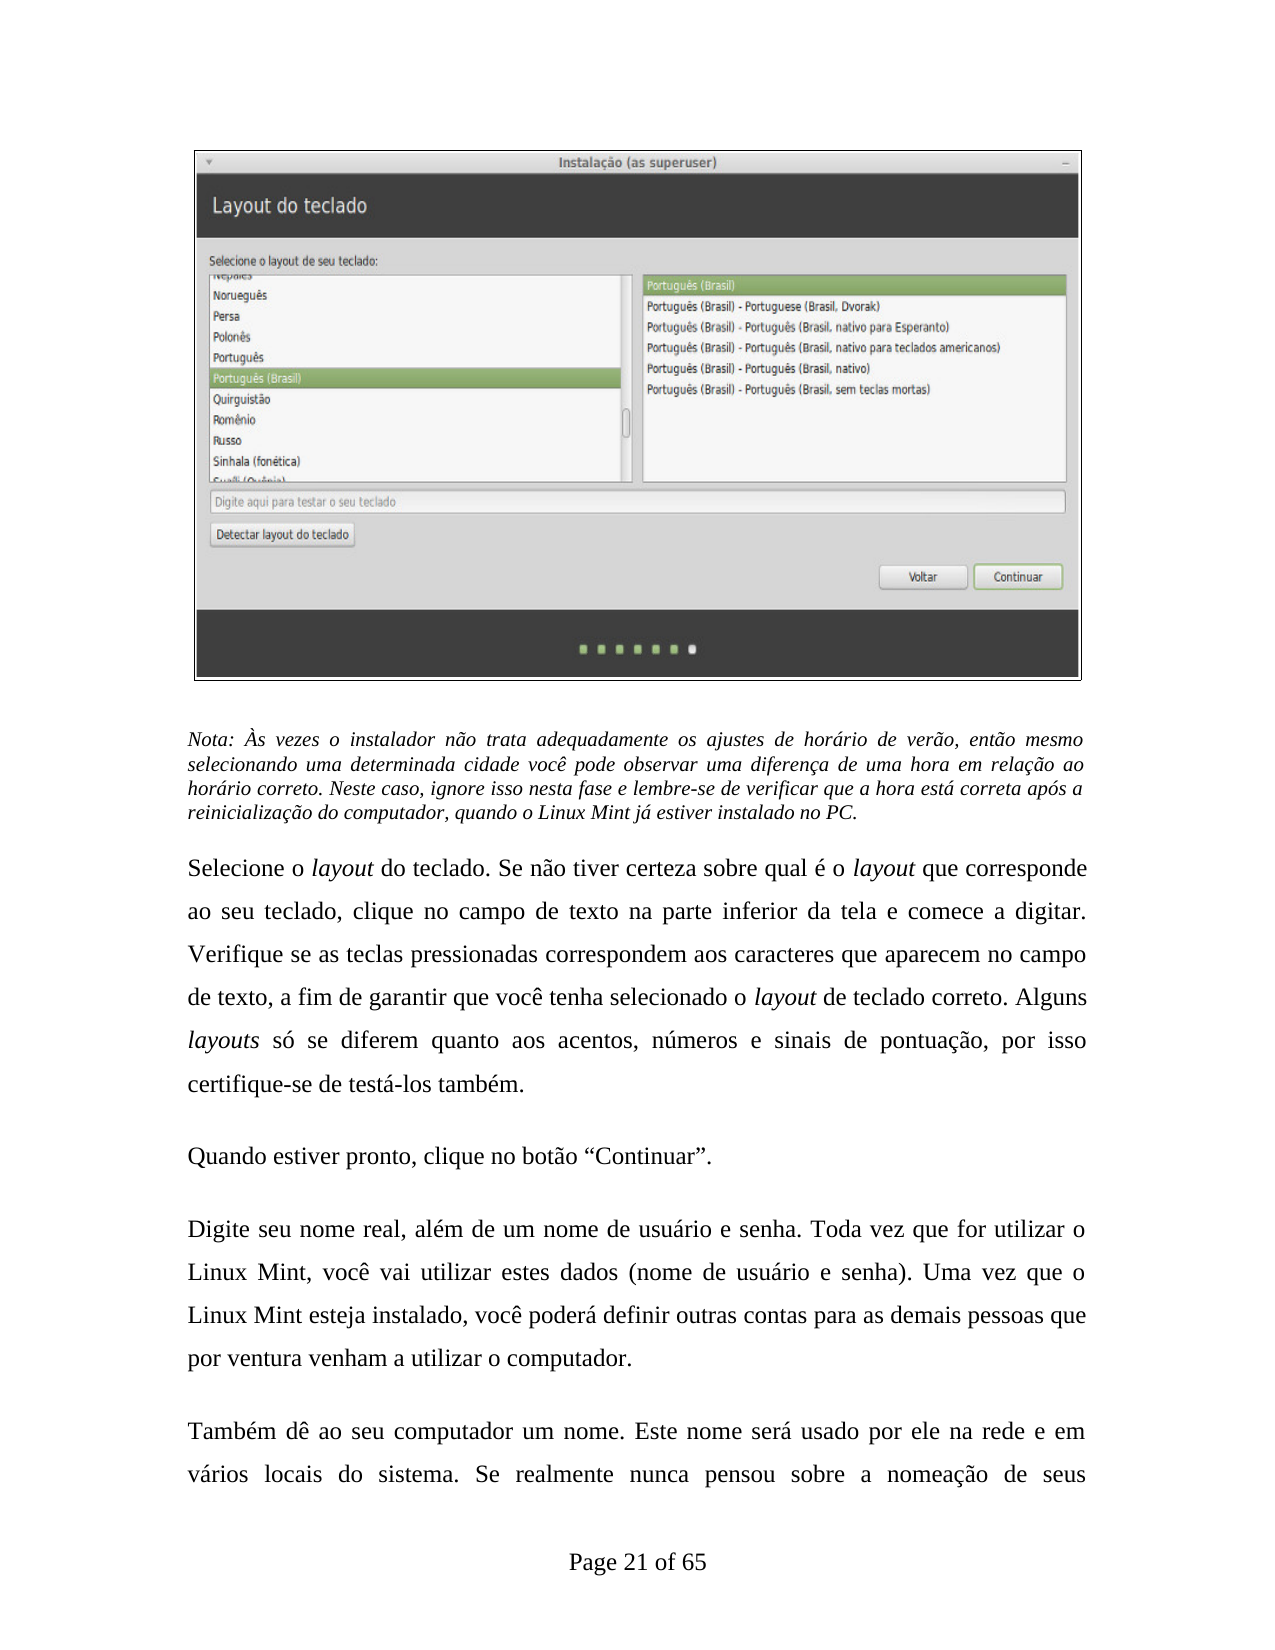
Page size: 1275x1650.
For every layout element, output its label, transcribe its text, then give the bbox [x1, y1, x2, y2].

text Digite seu nome real, além de um nome de usuário e senha. Toda vez que for utilizar o Linux Mint, você vai utilizar estes dados (nome de usuário e senha). Uma vez que o Linux Mint esteja instalado, você poderá definir outras contas para as demais pessoas que por ventura venham a utilizar o computador. [187, 1214, 1087, 1372]
picture [196, 153, 1079, 677]
text Selecione o layout do teclado. Se não tiver certeza sobre qual é o layout que corresponde ao seu teclado, clique no campo de texto na parte inferior da tela e comece a digitar. Verifique se as teclas pressionadas correspondem aos caracteres que aparecem no campo de texto, a fim de garantir que você tenha selecionado o layout de teclado correto. Alguns layouts só se diferem quanto aos acentos, números e sinais de pontuação, por isso certifique-se de testá-los também. [187, 853, 1087, 1097]
text Nota: Às vezes o instalador não trata adequadamente os ajustes de horário de verão, então mesmo selecionando uma determinada cidade você pode observar uma diferença de uma hora em relação ao horário correto. Neste caso, ignore isso nesta fase e lembre-se de verificar que a hora está correta após a reinicialização do computador, quando o Linux Mint já estiver instalado no PC. [187, 727, 1087, 824]
text Quando estiver pronto, clique no botão “Continuar”. [187, 1141, 1087, 1170]
text Também dê ao seu computador um nome. Este nome será usado por ele na rede e em vários locais do sistema. Se realmente nunca pensou sobre a nomeação de seus [187, 1416, 1087, 1488]
